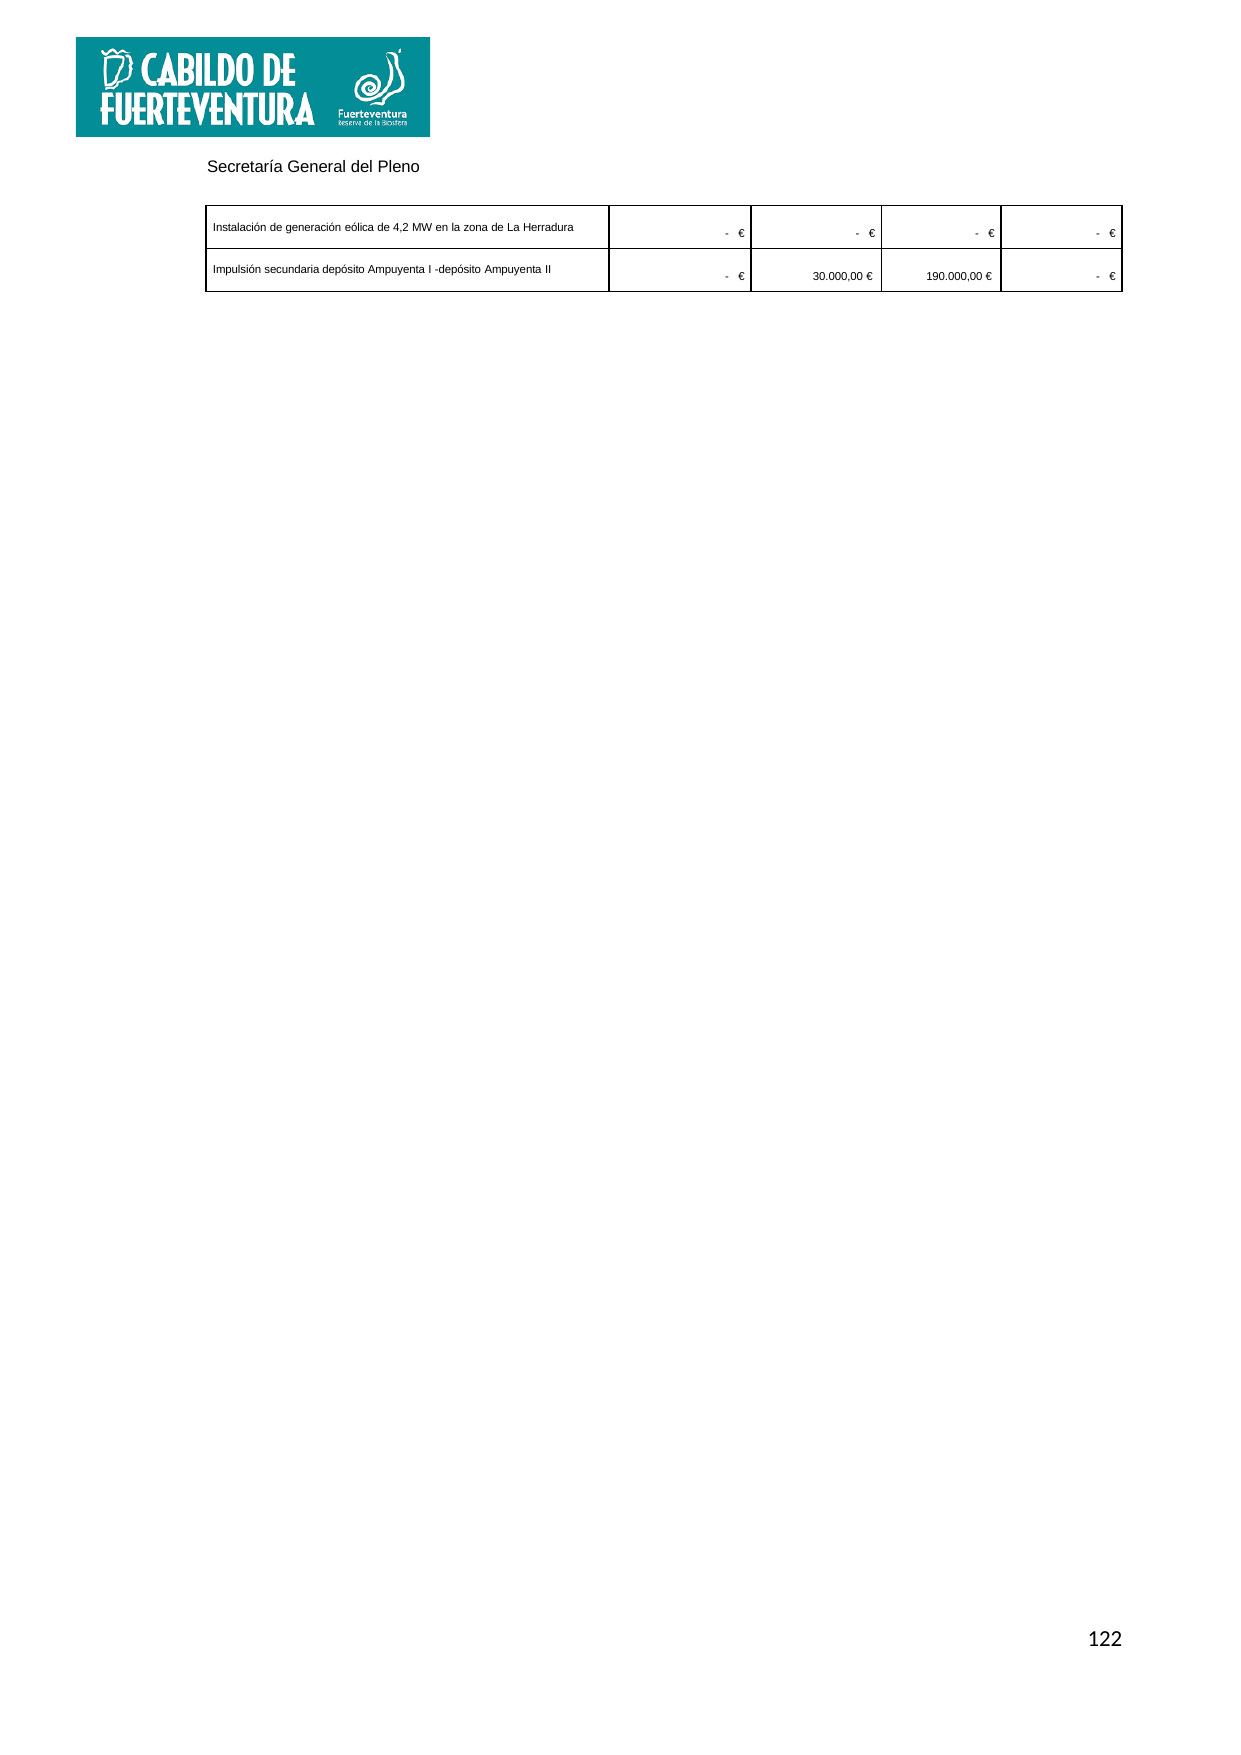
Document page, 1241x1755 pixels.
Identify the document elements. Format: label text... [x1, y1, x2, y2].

table_cell - € [610, 249, 750, 291]
table_cell 30.000,00 € [752, 249, 881, 291]
table_cell - € [1002, 206, 1121, 247]
table_cell - € [752, 206, 881, 247]
table_cell - € [882, 206, 1000, 247]
table_cell - € [1002, 249, 1121, 291]
table_cell Instalación de generación eólica de 4,2 MW en la zona de La Herradura [207, 206, 608, 247]
table_cell Impulsión secundaria depósito Ampuyenta I -depósito Ampuyenta II [207, 249, 608, 291]
table_cell - € [610, 206, 750, 247]
table_cell 190.000,00 € [882, 249, 1000, 291]
